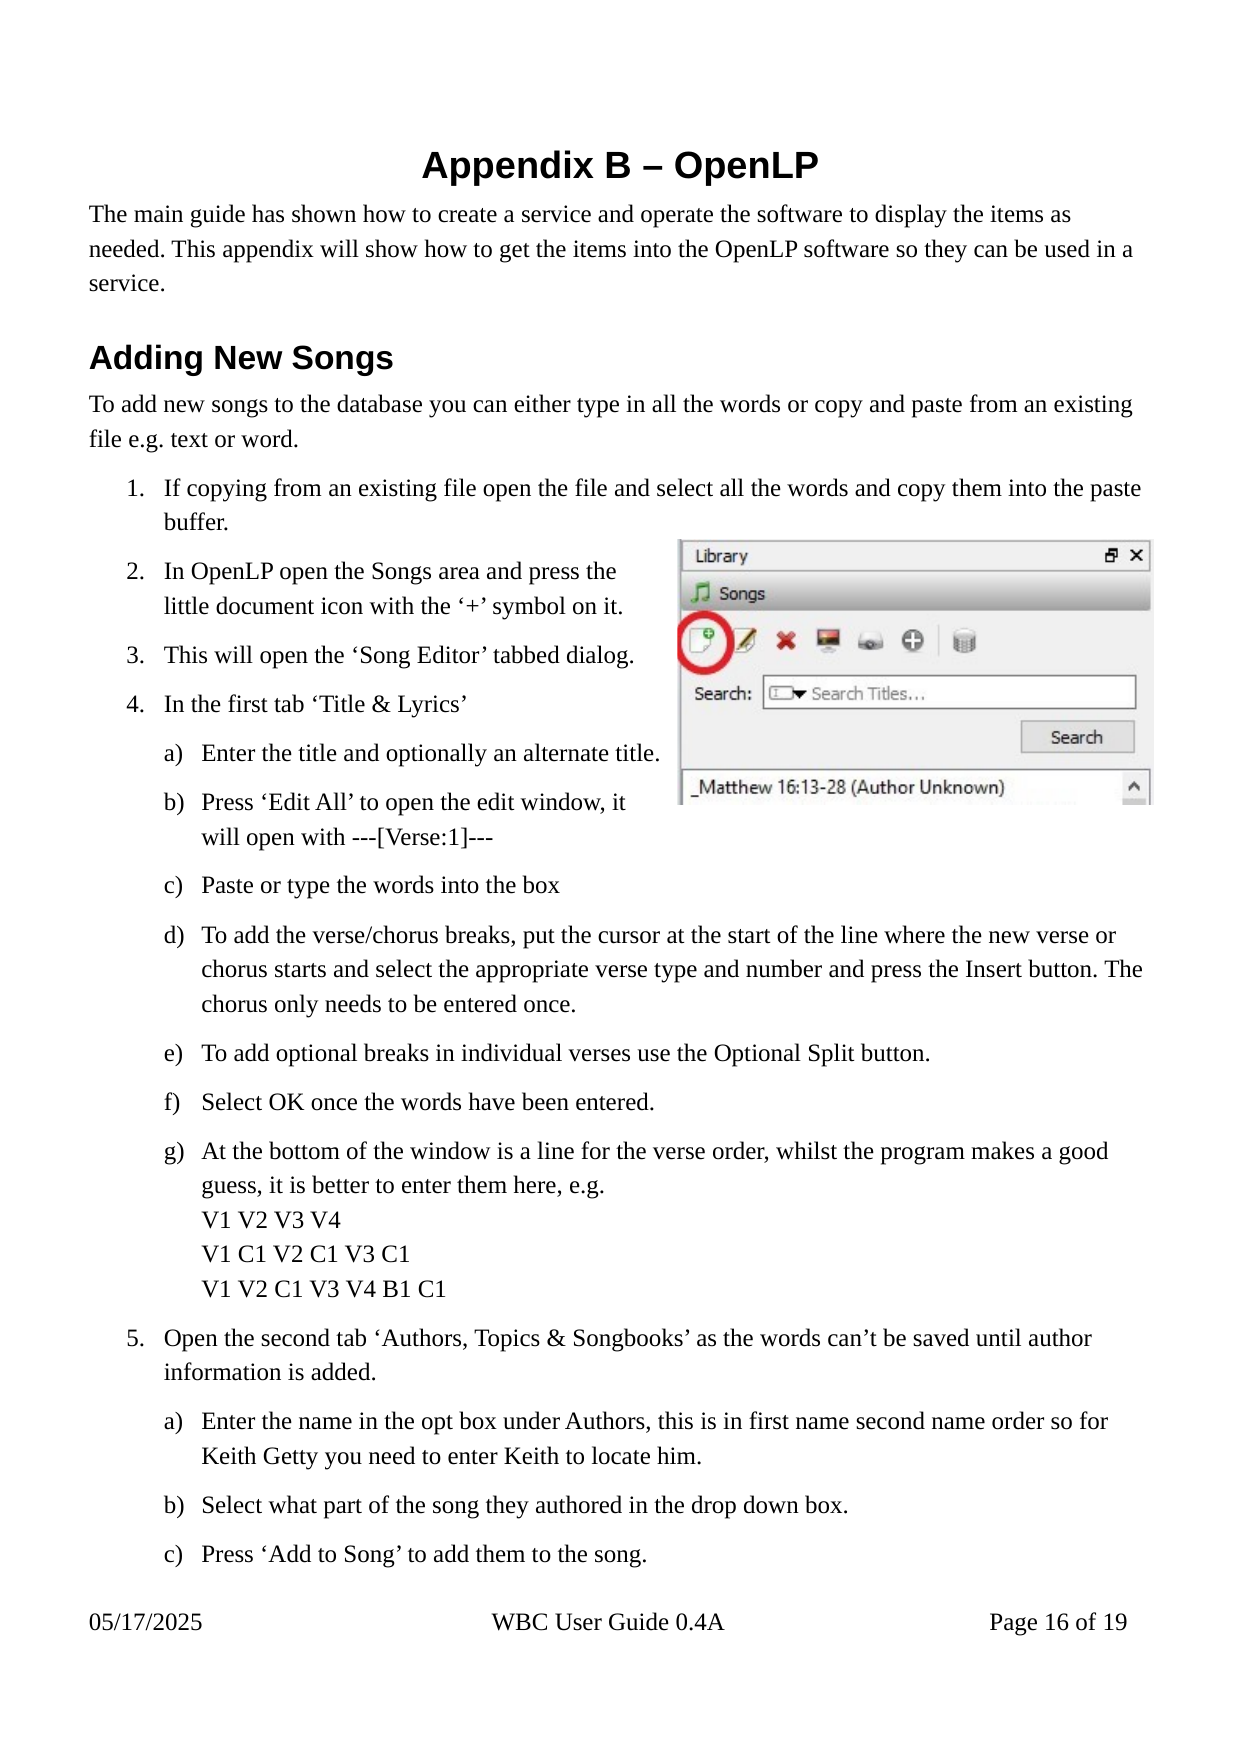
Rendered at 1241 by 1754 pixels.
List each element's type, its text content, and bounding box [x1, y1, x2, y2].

list At the bottom of the window is a line for the verse order, whilst the program makes a good guess, it is better to enter them here, e.g. V1 V2 V3 V4 V1 C1 V2 C1 V3 C1 V1 V2 C1 V3 V4 B1 C1 [163, 1136, 1152, 1302]
list Select what part of the song they authored in the drop down box. [163, 1490, 1152, 1519]
picture [677, 539, 1154, 805]
list Open the second tab ‘Authors, Topics & Songbooks’ as the words can’t be saved until author information is added. [126, 1323, 1152, 1386]
text To add new songs to the database you can either type in all the words or copy and paste from an existing file e.g. text or word. [88, 389, 1152, 452]
list If copying from an existing file open the file and select all the words and copy them into the paste buffer. [126, 473, 1152, 536]
subtitle Appendix B – OpenLP [88, 143, 1152, 187]
list This will open the ‘Song Editor’ tabbed dialog. [126, 640, 677, 669]
subtitle Adding New Songs [88, 338, 1152, 377]
list Paste or type the words into the box [163, 871, 1152, 899]
list Enter the title and optionally an alternate title. [163, 738, 677, 767]
list In the first tab ‘Title & Lyrics’ [126, 689, 677, 718]
list To add optional breaks in individual verses use the Optional Split button. [163, 1038, 1152, 1066]
list Select OK once the words have been entered. [163, 1087, 1152, 1116]
list Press ‘Add to Song’ to add them to the song. [163, 1539, 1152, 1568]
list Enter the name in the opt box under Authors, this is in first name second name order so for Keith Getty you need to enter Keith to locate him. [163, 1406, 1152, 1469]
text The main guide has shown how to create a service and operate the software to display the items as needed. This appendix will show how to get the items into the OpenLP software so they can be used in a service. [88, 199, 1152, 297]
list In OpenLP open the Songs area and press the little document icon with the ‘+’ symbol on it. [126, 556, 677, 619]
list Press ‘Edit All’ to open the edit window, it will open with ---[Verse:1]--- [163, 787, 1152, 850]
list To add the verse/chorus breaks, put the cursor at the start of the line where the new verse or chorus starts and select the appropriate verse type and number and press the Insert button. The chorus only needs to be entered once. [163, 920, 1152, 1017]
